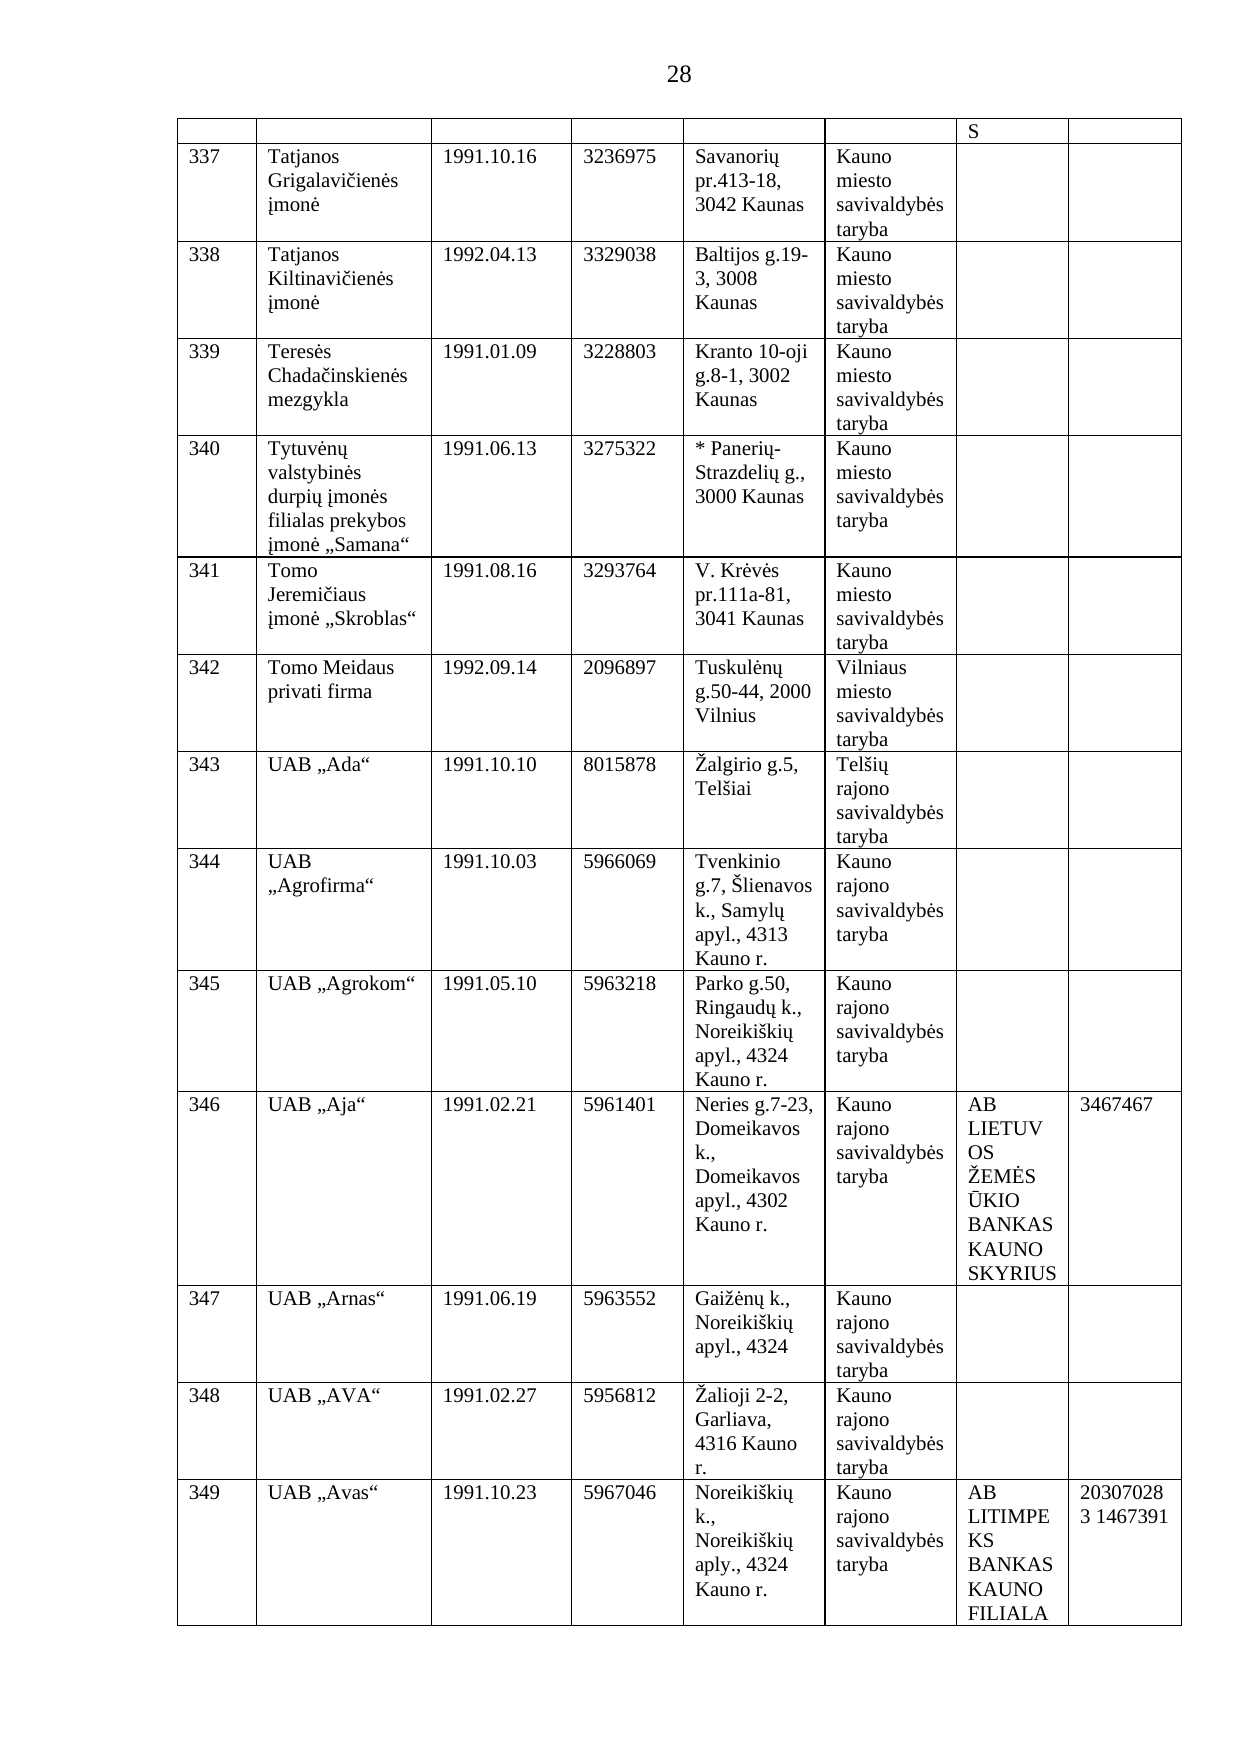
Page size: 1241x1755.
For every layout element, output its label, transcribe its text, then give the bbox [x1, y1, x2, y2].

table_cell 346 [178, 1092, 256, 1284]
table_cell UAB „AVA“ [257, 1383, 431, 1479]
table_cell Noreikiškių k., Noreikiškių aply., 4324 Kauno r. [684, 1480, 824, 1624]
table_cell [1069, 971, 1181, 1091]
table_cell [957, 144, 1068, 241]
table_cell Baltijos g.19-3, 3008 Kaunas [684, 242, 824, 338]
table_cell 203070283 1467391 [1069, 1480, 1181, 1624]
table_cell 1991.10.16 [432, 144, 571, 241]
table_cell UAB „Agrofirma“ [257, 849, 431, 970]
table_cell S [957, 119, 1068, 143]
table_cell 1991.10.23 [432, 1480, 571, 1624]
table_cell 342 [178, 655, 256, 751]
table_cell 2096897 [572, 655, 683, 751]
table_cell [1069, 339, 1181, 435]
table_cell [1069, 655, 1181, 751]
table_cell 1991.10.10 [432, 752, 571, 848]
table_cell [957, 655, 1068, 751]
table_cell [1069, 242, 1181, 338]
table_cell 1991.06.13 [432, 436, 571, 556]
table_cell 5967046 [572, 1480, 683, 1624]
table_cell Telšių rajono savivaldybės taryba [826, 752, 956, 848]
table_cell Neries g.7-23, Domeikavos k., Domeikavos apyl., 4302 Kauno r. [684, 1092, 824, 1284]
table_cell 348 [178, 1383, 256, 1479]
table_cell Kauno miesto savivaldybės taryba [826, 144, 956, 241]
table_cell Tvenkinio g.7, Šlienavos k., Samylų apyl., 4313 Kauno r. [684, 849, 824, 970]
table_cell [1069, 849, 1181, 970]
table_cell [957, 752, 1068, 848]
table_cell 3236975 [572, 144, 683, 241]
table_cell 343 [178, 752, 256, 848]
table_cell UAB „Arnas“ [257, 1286, 431, 1382]
table_cell [1069, 558, 1181, 654]
table_cell 3467467 [1069, 1092, 1181, 1284]
table_cell [684, 119, 824, 143]
table_cell 339 [178, 339, 256, 435]
table_cell [178, 119, 256, 143]
table_cell 341 [178, 558, 256, 654]
table_cell 1991.10.03 [432, 849, 571, 970]
table_cell Tatjanos Grigalavičienės įmonė [257, 144, 431, 241]
table_cell UAB „Ada“ [257, 752, 431, 848]
table_cell AB LITIMPEKS BANKAS KAUNO FILIALA [957, 1480, 1068, 1624]
table_cell 337 [178, 144, 256, 241]
table_cell 5966069 [572, 849, 683, 970]
table_cell V. Krėvės pr.111a-81, 3041 Kaunas [684, 558, 824, 654]
table_cell [257, 119, 431, 143]
table_cell 1991.02.21 [432, 1092, 571, 1284]
table_cell [957, 242, 1068, 338]
table_cell Kauno rajono savivaldybės taryba [826, 1383, 956, 1479]
table_cell [957, 558, 1068, 654]
table_cell 5963552 [572, 1286, 683, 1382]
table_cell [1069, 144, 1181, 241]
table_cell Savanorių pr.413-18, 3042 Kaunas [684, 144, 824, 241]
table_cell 1991.05.10 [432, 971, 571, 1091]
table_cell [957, 971, 1068, 1091]
table_cell [957, 1383, 1068, 1479]
table_cell Kauno miesto savivaldybės taryba [826, 436, 956, 556]
table_cell Kauno rajono savivaldybės taryba [826, 971, 956, 1091]
table_cell 3329038 [572, 242, 683, 338]
table_cell [1069, 1383, 1181, 1479]
table_cell 5956812 [572, 1383, 683, 1479]
table_cell UAB „Avas“ [257, 1480, 431, 1624]
table_cell 349 [178, 1480, 256, 1624]
table_cell [957, 1286, 1068, 1382]
table_cell 3275322 [572, 436, 683, 556]
table_cell Kauno miesto savivaldybės taryba [826, 339, 956, 435]
table_cell 345 [178, 971, 256, 1091]
table_cell [1069, 752, 1181, 848]
table_cell 1992.09.14 [432, 655, 571, 751]
table_cell 347 [178, 1286, 256, 1382]
table_cell Parko g.50, Ringaudų k., Noreikiškių apyl., 4324 Kauno r. [684, 971, 824, 1091]
table_cell 338 [178, 242, 256, 338]
table_cell Žalgirio g.5, Telšiai [684, 752, 824, 848]
table_cell Teresės Chadačinskienės mezgykla [257, 339, 431, 435]
table_cell 1992.04.13 [432, 242, 571, 338]
table_cell Vilniaus miesto savivaldybės taryba [826, 655, 956, 751]
table_cell [826, 119, 956, 143]
table_cell [957, 849, 1068, 970]
table_cell Žalioji 2-2, Garliava, 4316 Kauno r. [684, 1383, 824, 1479]
table_cell 3228803 [572, 339, 683, 435]
table_cell Kauno rajono savivaldybės taryba [826, 1480, 956, 1624]
table_cell [432, 119, 571, 143]
table_cell Kauno miesto savivaldybės taryba [826, 558, 956, 654]
table_cell * Panerių-Strazdelių g., 3000 Kaunas [684, 436, 824, 556]
table_cell 344 [178, 849, 256, 970]
table_cell 1991.02.27 [432, 1383, 571, 1479]
table_cell [957, 436, 1068, 556]
table_cell 1991.06.19 [432, 1286, 571, 1382]
table_cell Kauno rajono savivaldybės taryba [826, 1092, 956, 1284]
table_cell [1069, 1286, 1181, 1382]
table_cell 3293764 [572, 558, 683, 654]
table_cell 1991.01.09 [432, 339, 571, 435]
table_cell Gaižėnų k., Noreikiškių apyl., 4324 [684, 1286, 824, 1382]
table_cell [957, 339, 1068, 435]
table_cell 5961401 [572, 1092, 683, 1284]
table_cell UAB „Aja“ [257, 1092, 431, 1284]
table_cell Kranto 10-oji g.8-1, 3002 Kaunas [684, 339, 824, 435]
table_cell Kauno rajono savivaldybės taryba [826, 849, 956, 970]
table_cell Kauno miesto savivaldybės taryba [826, 242, 956, 338]
table_cell UAB „Agrokom“ [257, 971, 431, 1091]
table_cell Tytuvėnų valstybinės durpių įmonės filialas prekybos įmonė „Samana“ [257, 436, 431, 556]
table_cell [1069, 436, 1181, 556]
table_cell 8015878 [572, 752, 683, 848]
table_cell 1991.08.16 [432, 558, 571, 654]
table_cell AB LIETUVOS ŽEMĖS ŪKIO BANKAS KAUNO SKYRIUS [957, 1092, 1068, 1284]
table_cell [572, 119, 683, 143]
table_cell Kauno rajono savivaldybės taryba [826, 1286, 956, 1382]
table_cell Tomo Jeremičiaus įmonė „Skroblas“ [257, 558, 431, 654]
table_cell 340 [178, 436, 256, 556]
table_cell Tuskulėnų g.50-44, 2000 Vilnius [684, 655, 824, 751]
table_cell [1069, 119, 1181, 143]
table_cell Tatjanos Kiltinavičienės įmonė [257, 242, 431, 338]
table_cell 5963218 [572, 971, 683, 1091]
table_cell Tomo Meidaus privati firma [257, 655, 431, 751]
